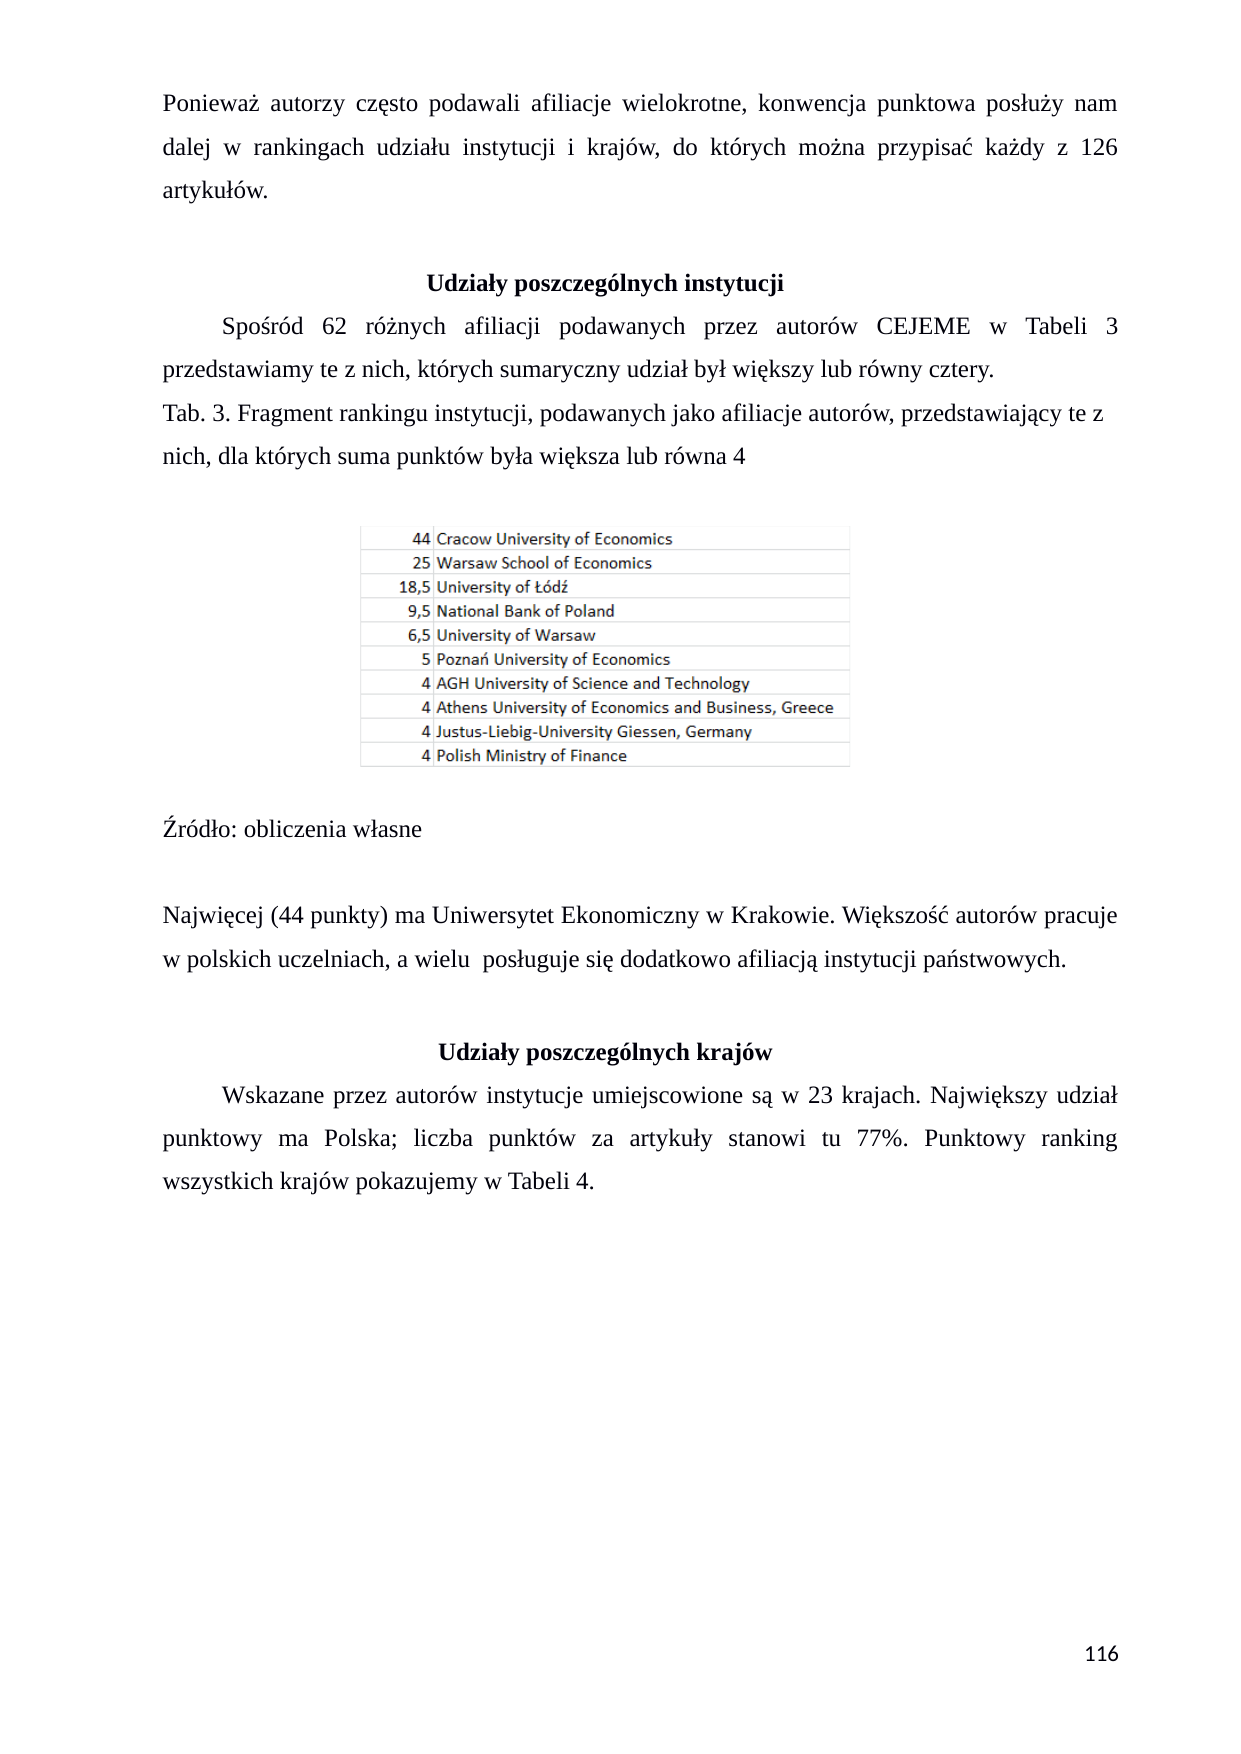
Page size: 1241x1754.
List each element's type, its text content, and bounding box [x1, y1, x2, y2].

picture [360, 526, 851, 767]
text Spośród 62 różnych afiliacji podawanych przez autorów CEJEME w Tabeli 3 przedstawiamy te z nich, których sumaryczny udział był większy lub równy cztery. [162, 311, 1119, 383]
text Wskazane przez autorów instytucje umiejscowione są w 23 krajach. Największy udział punktowy ma Polska; liczba punktów za artykuły stanowi tu 77%. Punktowy ranking wszystkich krajów pokazujemy w Tabeli 4. [162, 1080, 1119, 1195]
text Źródło: obliczenia własne [162, 814, 1119, 843]
text Tab. 3. Fragment rankingu instytucji, podawanych jako afiliacje autorów, przedstawiający te z nich, dla których suma punktów była większa lub równa 4 [162, 398, 1119, 469]
text Udziały poszczególnych krajów [92, 1037, 1119, 1066]
text Najwięcej (44 punkty) ma Uniwersytet Ekonomiczny w Krakowie. Większość autorów pracuje w polskich uczelniach, a wielu posługuje się dodatkowo afiliacją instytucji państwowych. [162, 901, 1119, 972]
text Ponieważ autorzy często podawali afiliacje wielokrotne, konwencja punktowa posłuży nam dalej w rankingach udziału instytucji i krajów, do których można przypisać każdy z 126 artykułów. [162, 88, 1119, 203]
text Udziały poszczególnych instytucji [92, 268, 1119, 297]
